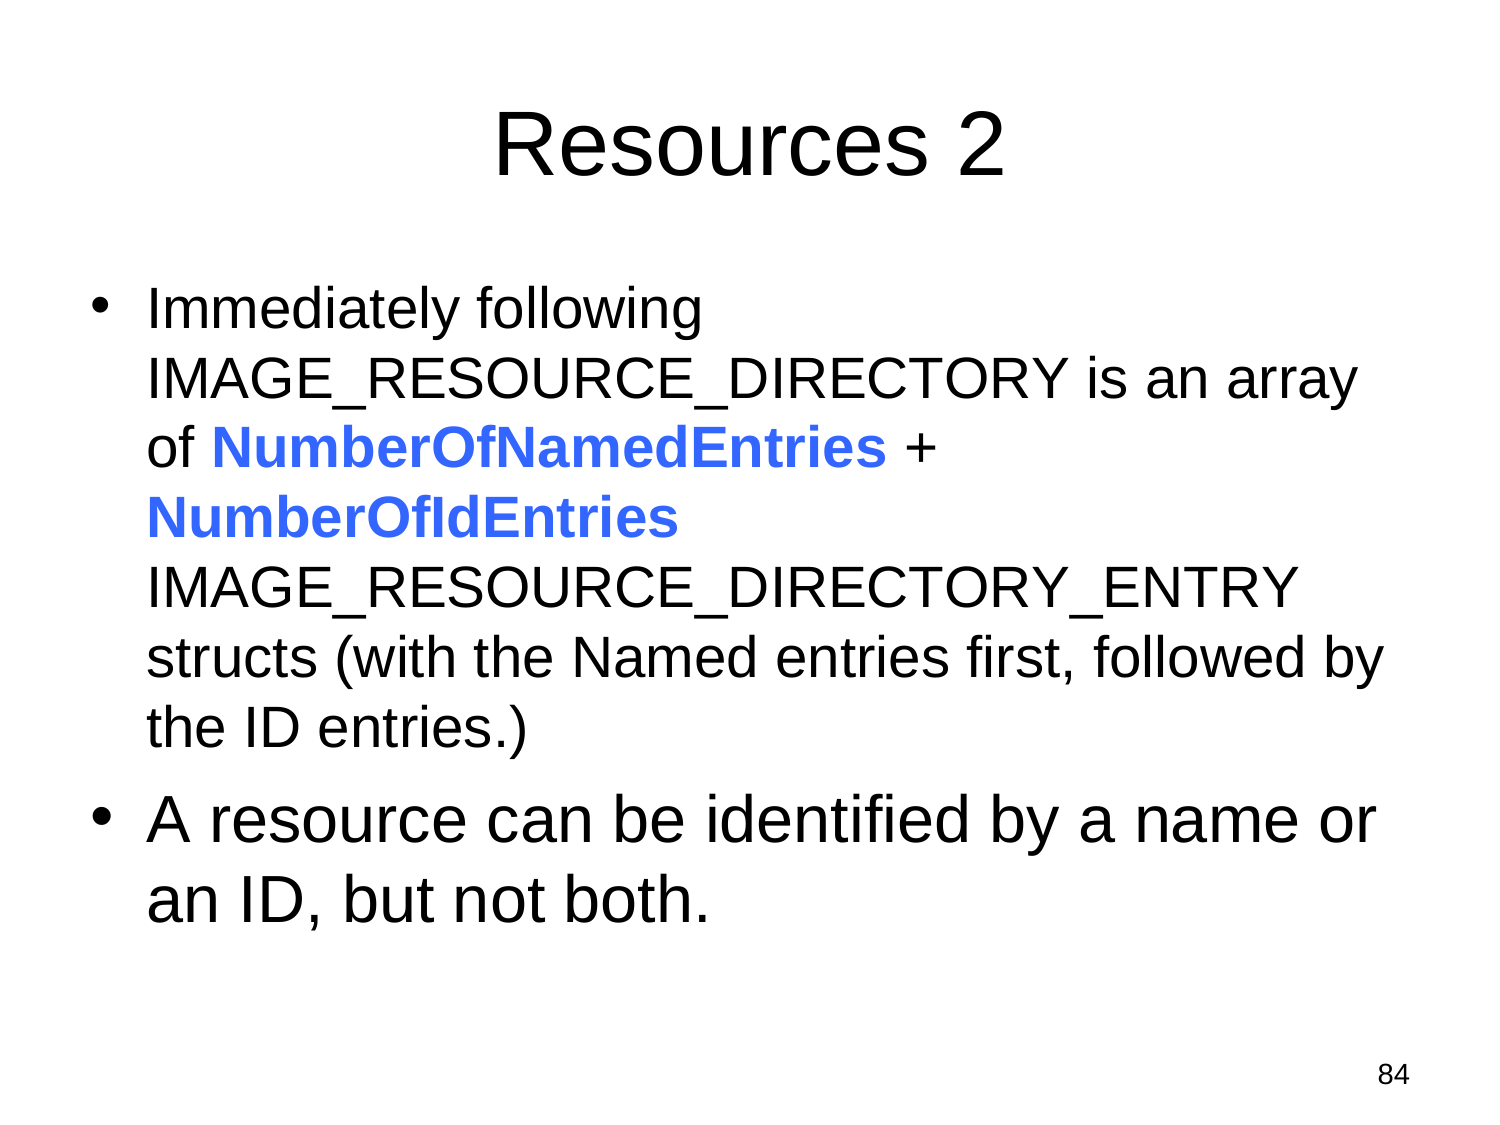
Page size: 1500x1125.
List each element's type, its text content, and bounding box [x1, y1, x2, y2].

title Resources 2 [75, 45, 1426, 233]
list Immediately following IMAGE_RESOURCE_DIRECTORY is an array of NumberOfNamedEntries + NumberOfIdEntries IMAGE_RESOURCE_DIRECTORY_ENTRY structs (with the Named entries first, followed by the ID entries.) A resource can be identified by a name or an ID, but not both. [75, 262, 1426, 1006]
text_box [1074, 1042, 1426, 1103]
